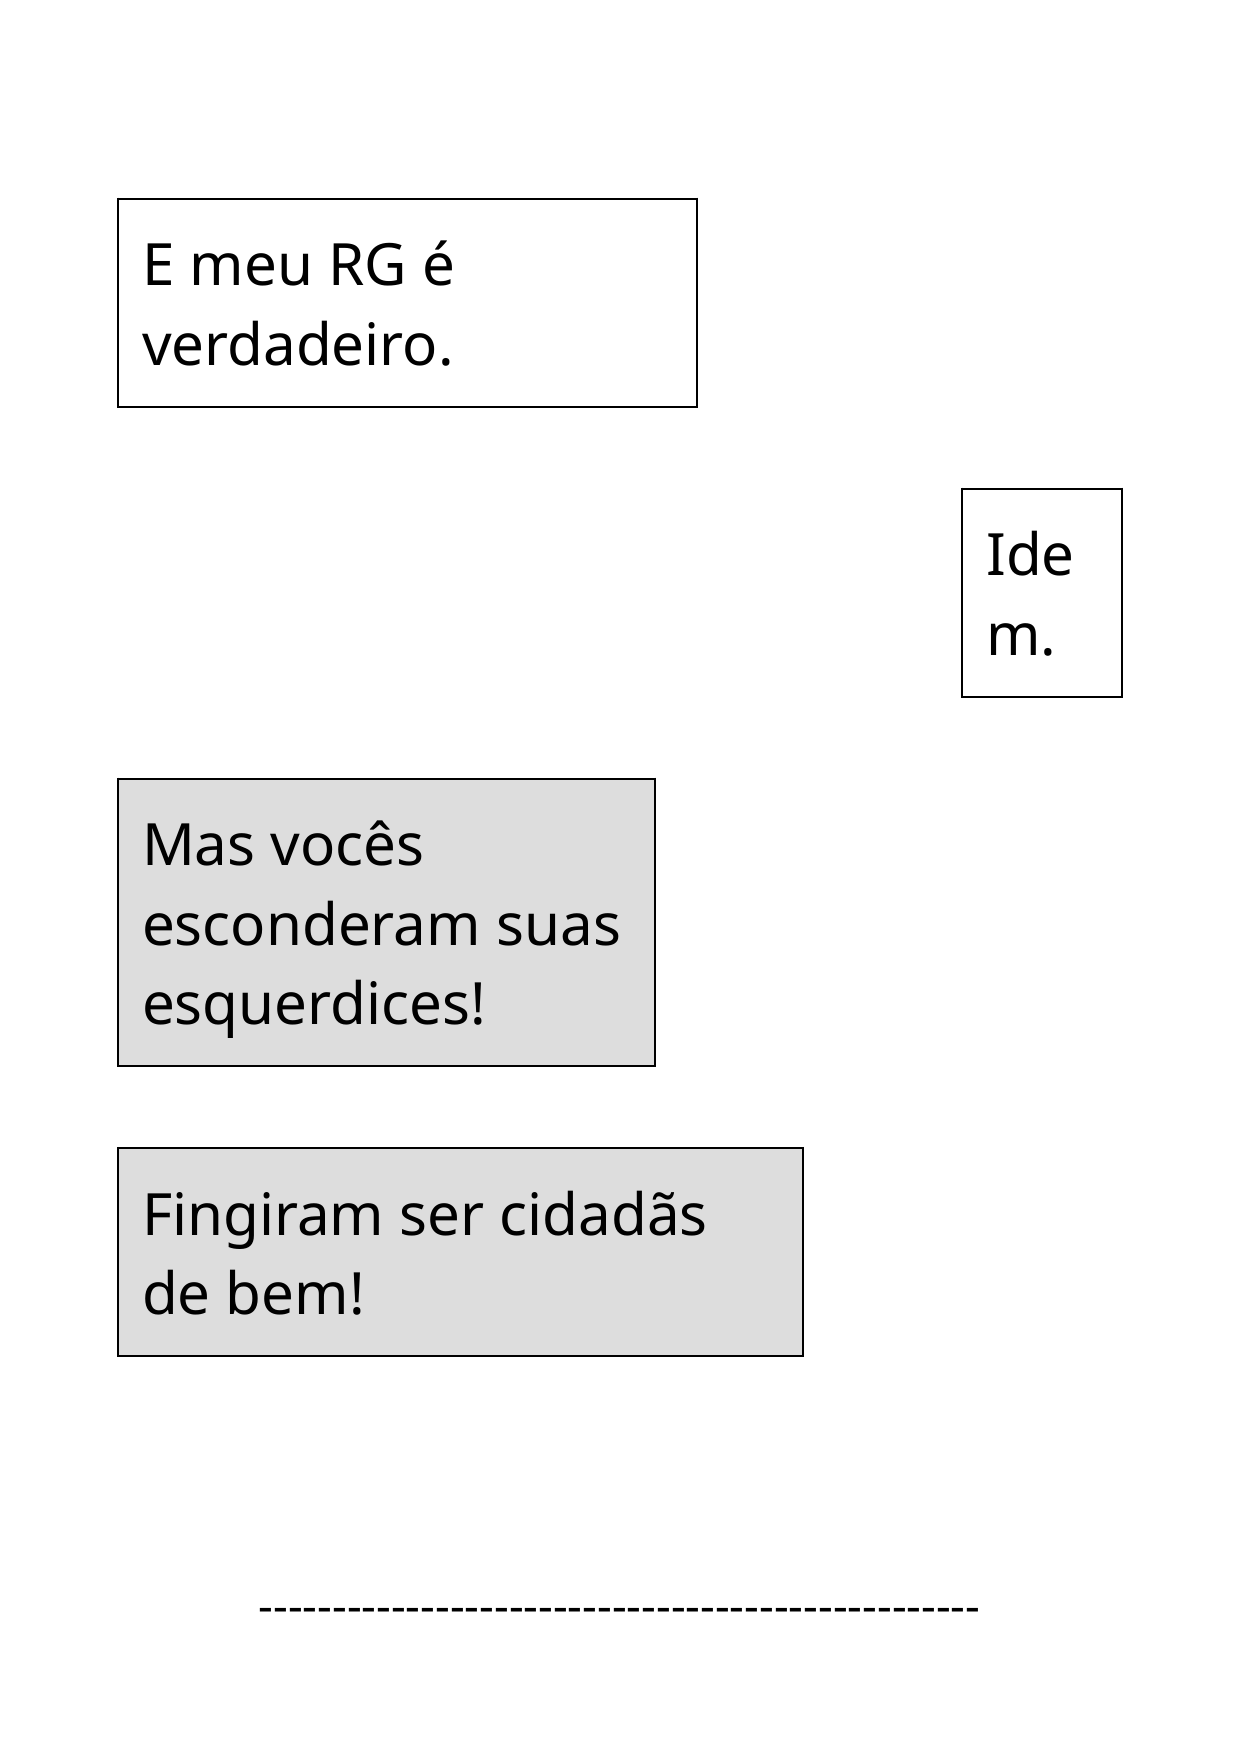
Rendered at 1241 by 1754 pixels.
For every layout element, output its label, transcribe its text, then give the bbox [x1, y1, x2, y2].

table_header E meu RG é verdadeiro. [119, 200, 696, 406]
table_header Fingiram ser cidadãs de bem! [119, 1149, 802, 1355]
table_header Mas vocês esconderam suas esquerdices! [119, 780, 654, 1065]
table_header Idem. [963, 490, 1121, 696]
